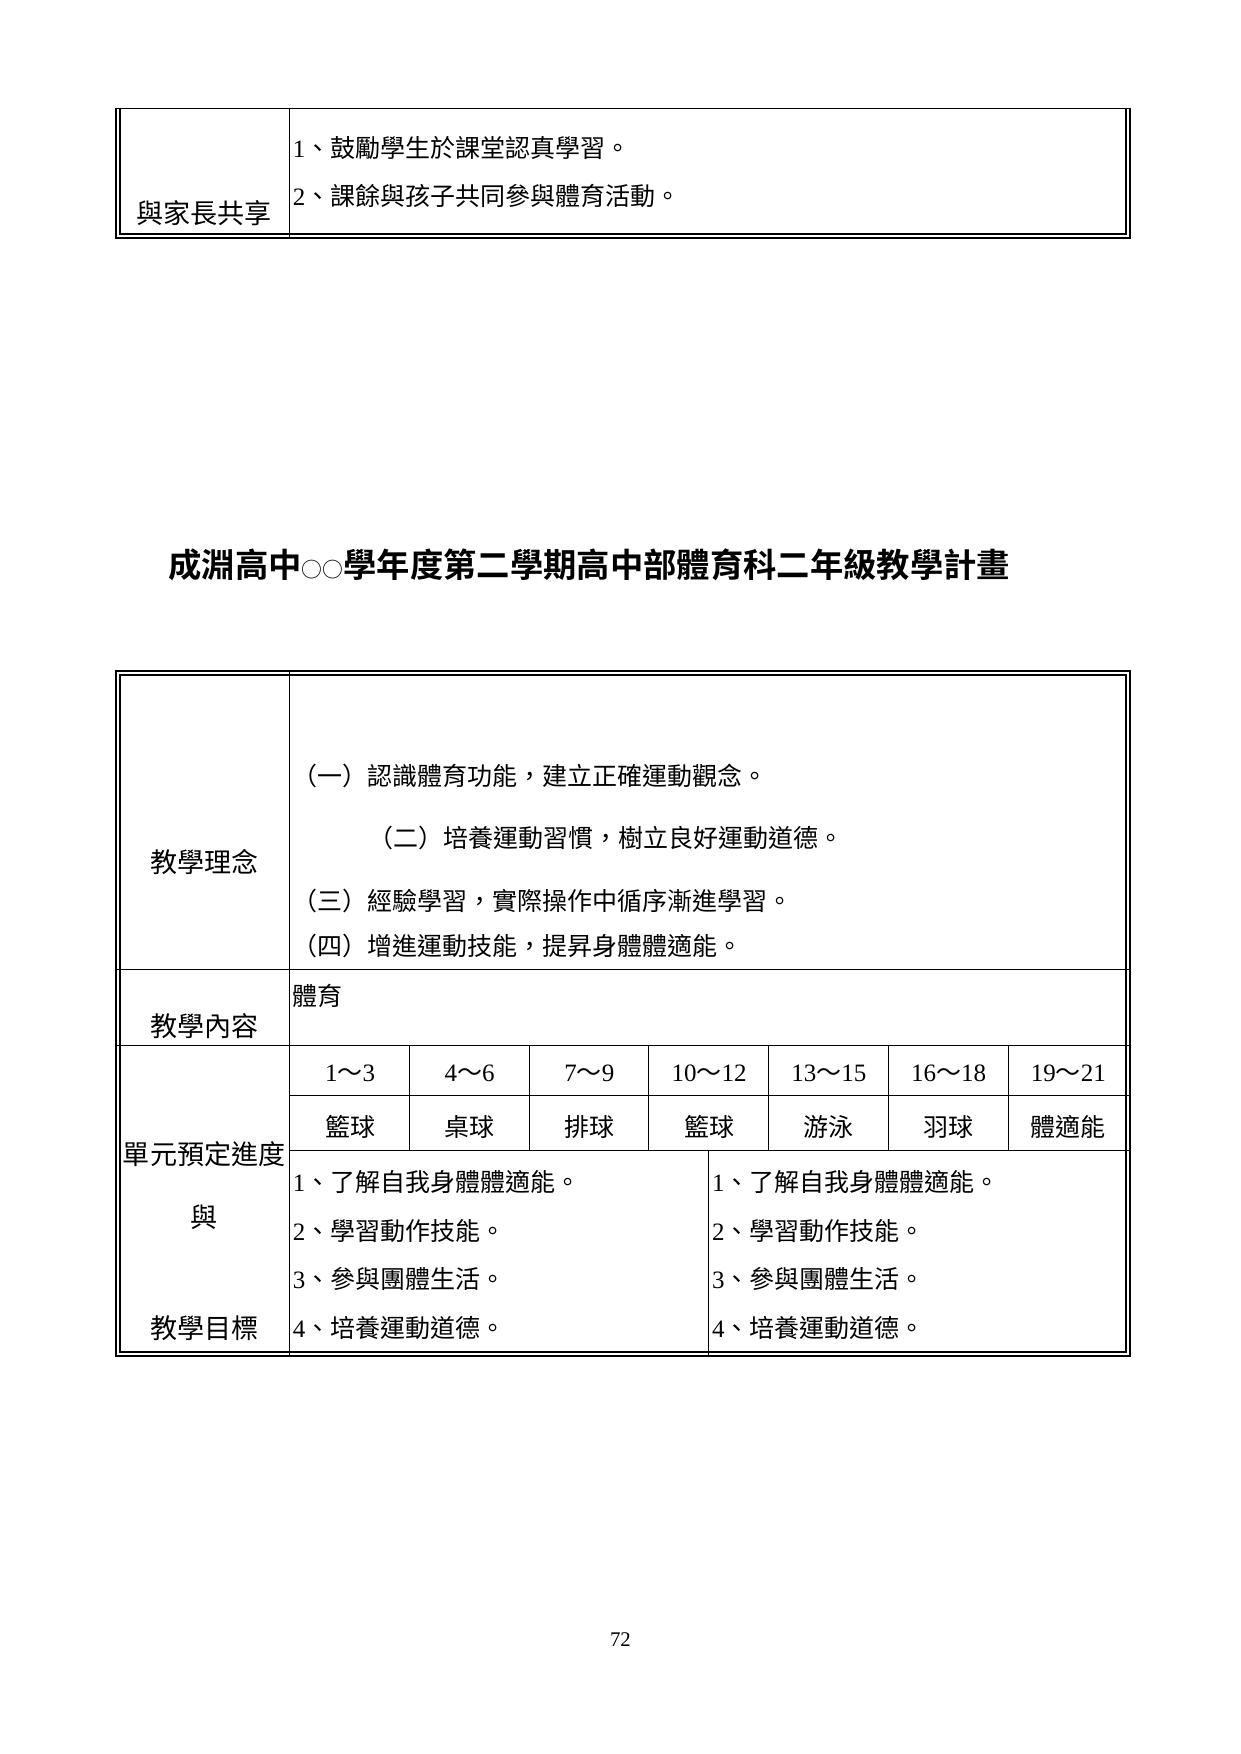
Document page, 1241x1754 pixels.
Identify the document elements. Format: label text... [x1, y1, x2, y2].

table_cell 羽球 [889, 1096, 1008, 1150]
table_cell 體育 [290, 970, 1125, 1045]
table_cell 教學內容 [121, 970, 289, 1045]
table_cell 13～15 [769, 1046, 888, 1095]
table_cell 體適能 [1009, 1096, 1125, 1150]
table_cell 與家長共享 [121, 109, 289, 233]
table_cell 排球 [530, 1096, 648, 1150]
table_cell 16～18 [889, 1046, 1008, 1095]
table_cell 籃球 [290, 1096, 409, 1150]
table_cell 1、了解自我身體體適能。 2、學習動作技能。 3、參與團體生活。 4、培養運動道德。 [290, 1151, 708, 1351]
table_header 教學理念 [121, 676, 289, 969]
table_cell 籃球 [649, 1096, 768, 1150]
table_cell 19～21 [1009, 1046, 1125, 1095]
table_cell 7～9 [530, 1046, 648, 1095]
text 成淵高中○○學年度第二學期高中部體育科二年級教學計畫 [118, 539, 1122, 587]
table_cell 游泳 [769, 1096, 888, 1150]
table_cell 4～6 [410, 1046, 529, 1095]
table_cell 單元預定進度 與 教學目標 [121, 1046, 289, 1351]
table_cell 桌球 [410, 1096, 529, 1150]
table_header （一）認識體育功能，建立正確運動觀念。 （二）培養運動習慣，樹立良好運動道德。 （三）經驗學習，實際操作中循序漸進學習。 （四）增進運動技能，提昇身體體適能。 [290, 676, 1125, 969]
table_cell 1～3 [290, 1046, 409, 1095]
table_cell 1、鼓勵學生於課堂認真學習。 2、課餘與孩子共同參與體育活動。 [290, 109, 1125, 233]
table_cell 10～12 [649, 1046, 768, 1095]
table_cell 1、了解自我身體體適能。 2、學習動作技能。 3、參與團體生活。 4、培養運動道德。 [709, 1151, 1125, 1351]
